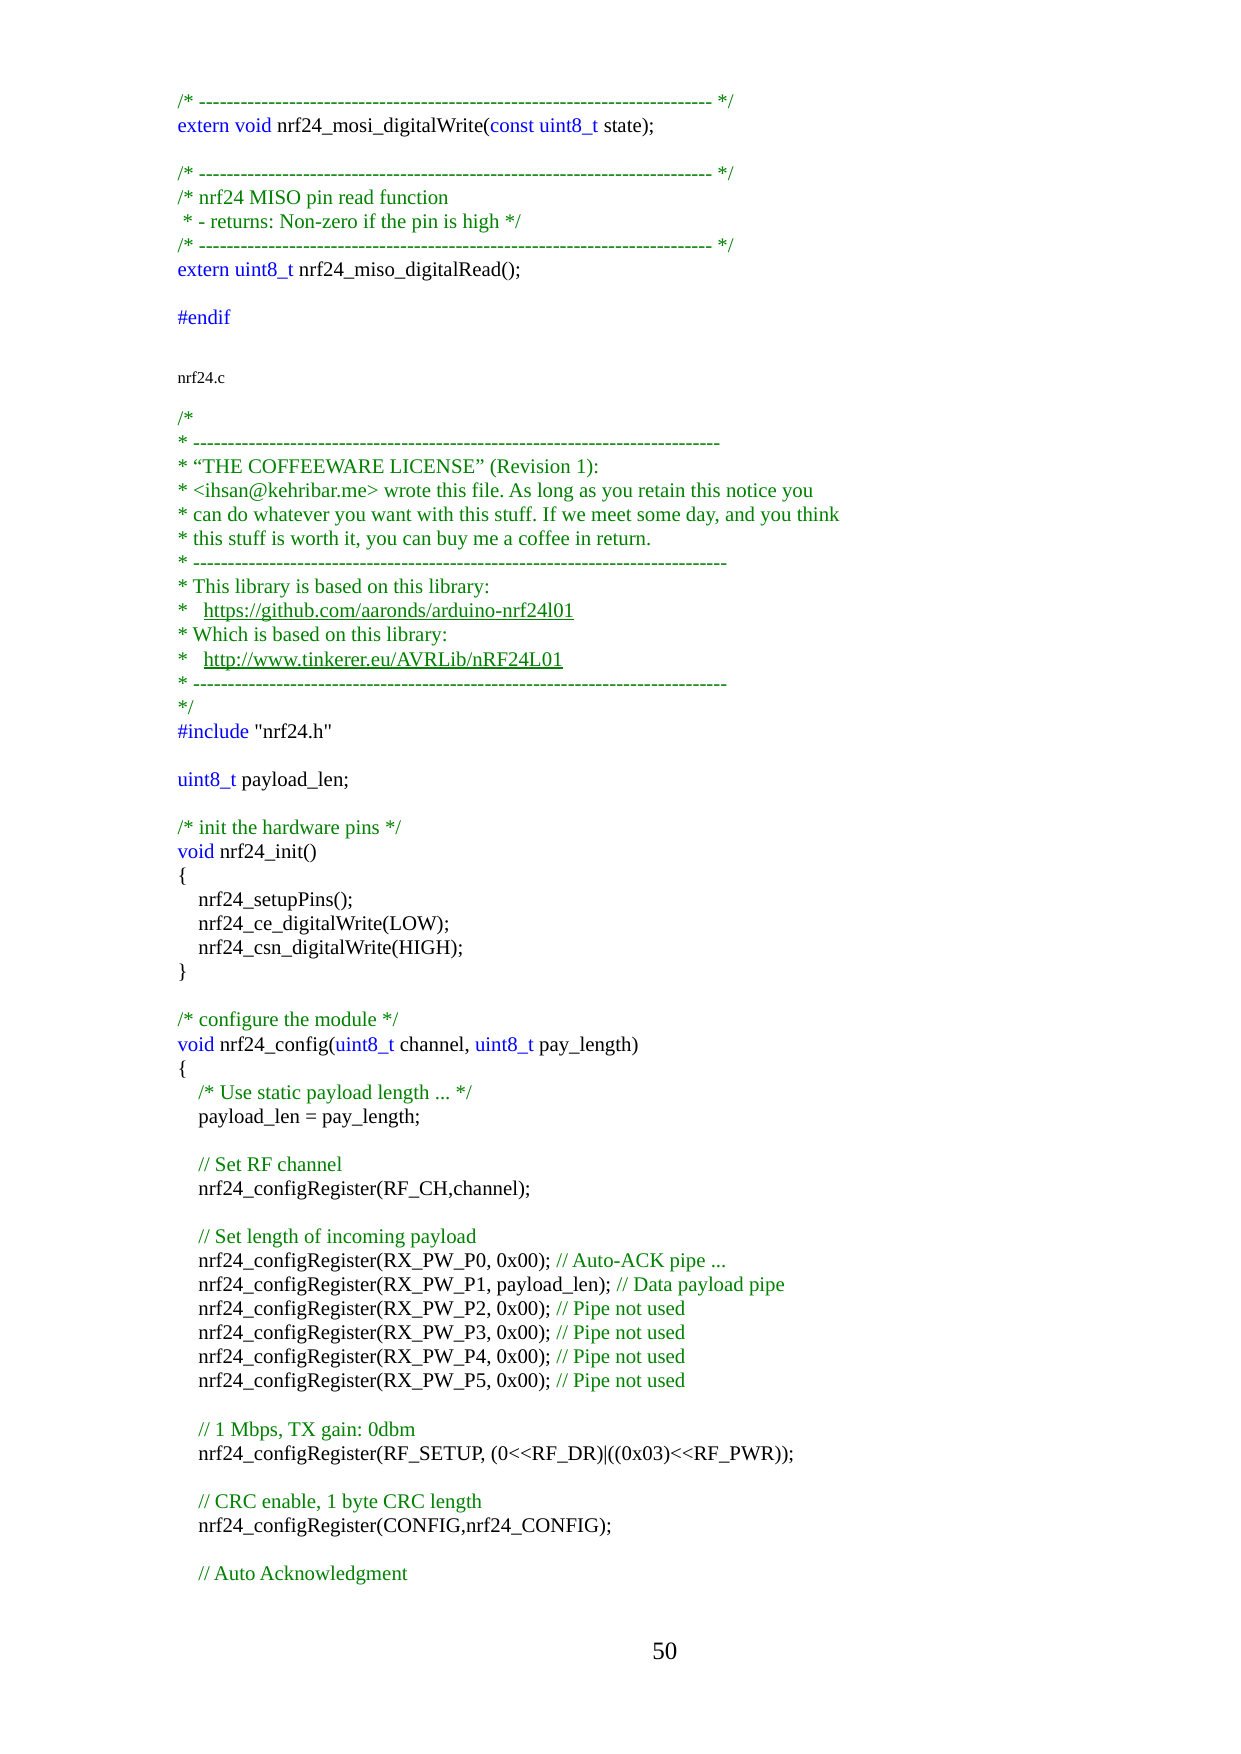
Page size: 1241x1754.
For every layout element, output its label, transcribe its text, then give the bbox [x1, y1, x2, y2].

text * - returns: Non-zero if the pin is high */ [177, 209, 1152, 233]
text // Set RF channel [177, 1152, 1152, 1176]
text nrf24_configRegister(RX_PW_P2, 0x00); // Pipe not used [177, 1296, 1152, 1320]
text uint8_t payload_len; [177, 767, 1152, 791]
text nrf24_ce_digitalWrite(LOW); [177, 911, 1152, 935]
text * ----------------------------------------------------------------------------- [177, 550, 1152, 574]
text nrf24_configRegister(RX_PW_P5, 0x00); // Pipe not used [177, 1368, 1152, 1392]
text void nrf24_init() [177, 839, 1152, 863]
text /* init the hardware pins */ [177, 815, 1152, 839]
text // CRC enable, 1 byte CRC length [177, 1489, 1152, 1513]
text /* -------------------------------------------------------------------------- */ [177, 161, 1152, 185]
text nrf24_configRegister(RF_CH,channel); [177, 1176, 1152, 1200]
text nrf24_configRegister(RF_SETUP, (0<<RF_DR)|((0x03)<<RF_PWR)); [177, 1441, 1152, 1464]
text // Set length of incoming payload [177, 1224, 1152, 1248]
text payload_len = pay_length; [177, 1104, 1152, 1128]
text /* -------------------------------------------------------------------------- */ [177, 88, 1152, 113]
text nrf24_configRegister(RX_PW_P0, 0x00); // Auto-ACK pipe ... [177, 1248, 1152, 1272]
text extern uint8_t nrf24_miso_digitalRead(); [177, 257, 1152, 281]
text * Which is based on this library: [177, 622, 1152, 646]
text nrf24.c [177, 367, 1152, 387]
text /* Use static payload length ... */ [177, 1079, 1152, 1104]
text { [177, 1056, 1152, 1079]
text nrf24_configRegister(RX_PW_P4, 0x00); // Pipe not used [177, 1344, 1152, 1368]
text * “THE COFFEEWARE LICENSE” (Revision 1): [177, 454, 1152, 478]
text #endif [177, 305, 1152, 329]
text nrf24_configRegister(CONFIG,nrf24_CONFIG); [177, 1513, 1152, 1537]
text void nrf24_config(uint8_t channel, uint8_t pay_length) [177, 1031, 1152, 1056]
text /* configure the module */ [177, 1007, 1152, 1031]
text * this stuff is worth it, you can buy me a coffee in return. [177, 526, 1152, 550]
text /* -------------------------------------------------------------------------- */ [177, 233, 1152, 257]
text * http://www.tinkerer.eu/AVRLib/nRF24L01 [177, 646, 1152, 671]
text /* [177, 406, 1152, 430]
text * can do whatever you want with this stuff. If we meet some day, and you think [177, 502, 1152, 526]
text } [177, 959, 1152, 983]
text extern void nrf24_mosi_digitalWrite(const uint8_t state); [177, 113, 1152, 137]
text */ [177, 694, 1152, 719]
text nrf24_csn_digitalWrite(HIGH); [177, 935, 1152, 959]
text { [177, 863, 1152, 887]
text * ---------------------------------------------------------------------------- [177, 430, 1152, 454]
text // 1 Mbps, TX gain: 0dbm [177, 1416, 1152, 1441]
text /* nrf24 MISO pin read function [177, 185, 1152, 209]
text * https://github.com/aaronds/arduino-nrf24l01 [177, 598, 1152, 622]
text #include "nrf24.h" [177, 719, 1152, 743]
text nrf24_configRegister(RX_PW_P1, payload_len); // Data payload pipe [177, 1272, 1152, 1296]
text nrf24_setupPins(); [177, 887, 1152, 911]
text * <ihsan@kehribar.me> wrote this file. As long as you retain this notice you [177, 478, 1152, 502]
text nrf24_configRegister(RX_PW_P3, 0x00); // Pipe not used [177, 1320, 1152, 1344]
text * This library is based on this library: [177, 574, 1152, 598]
text * ----------------------------------------------------------------------------- [177, 671, 1152, 694]
text // Auto Acknowledgment [177, 1561, 1152, 1585]
